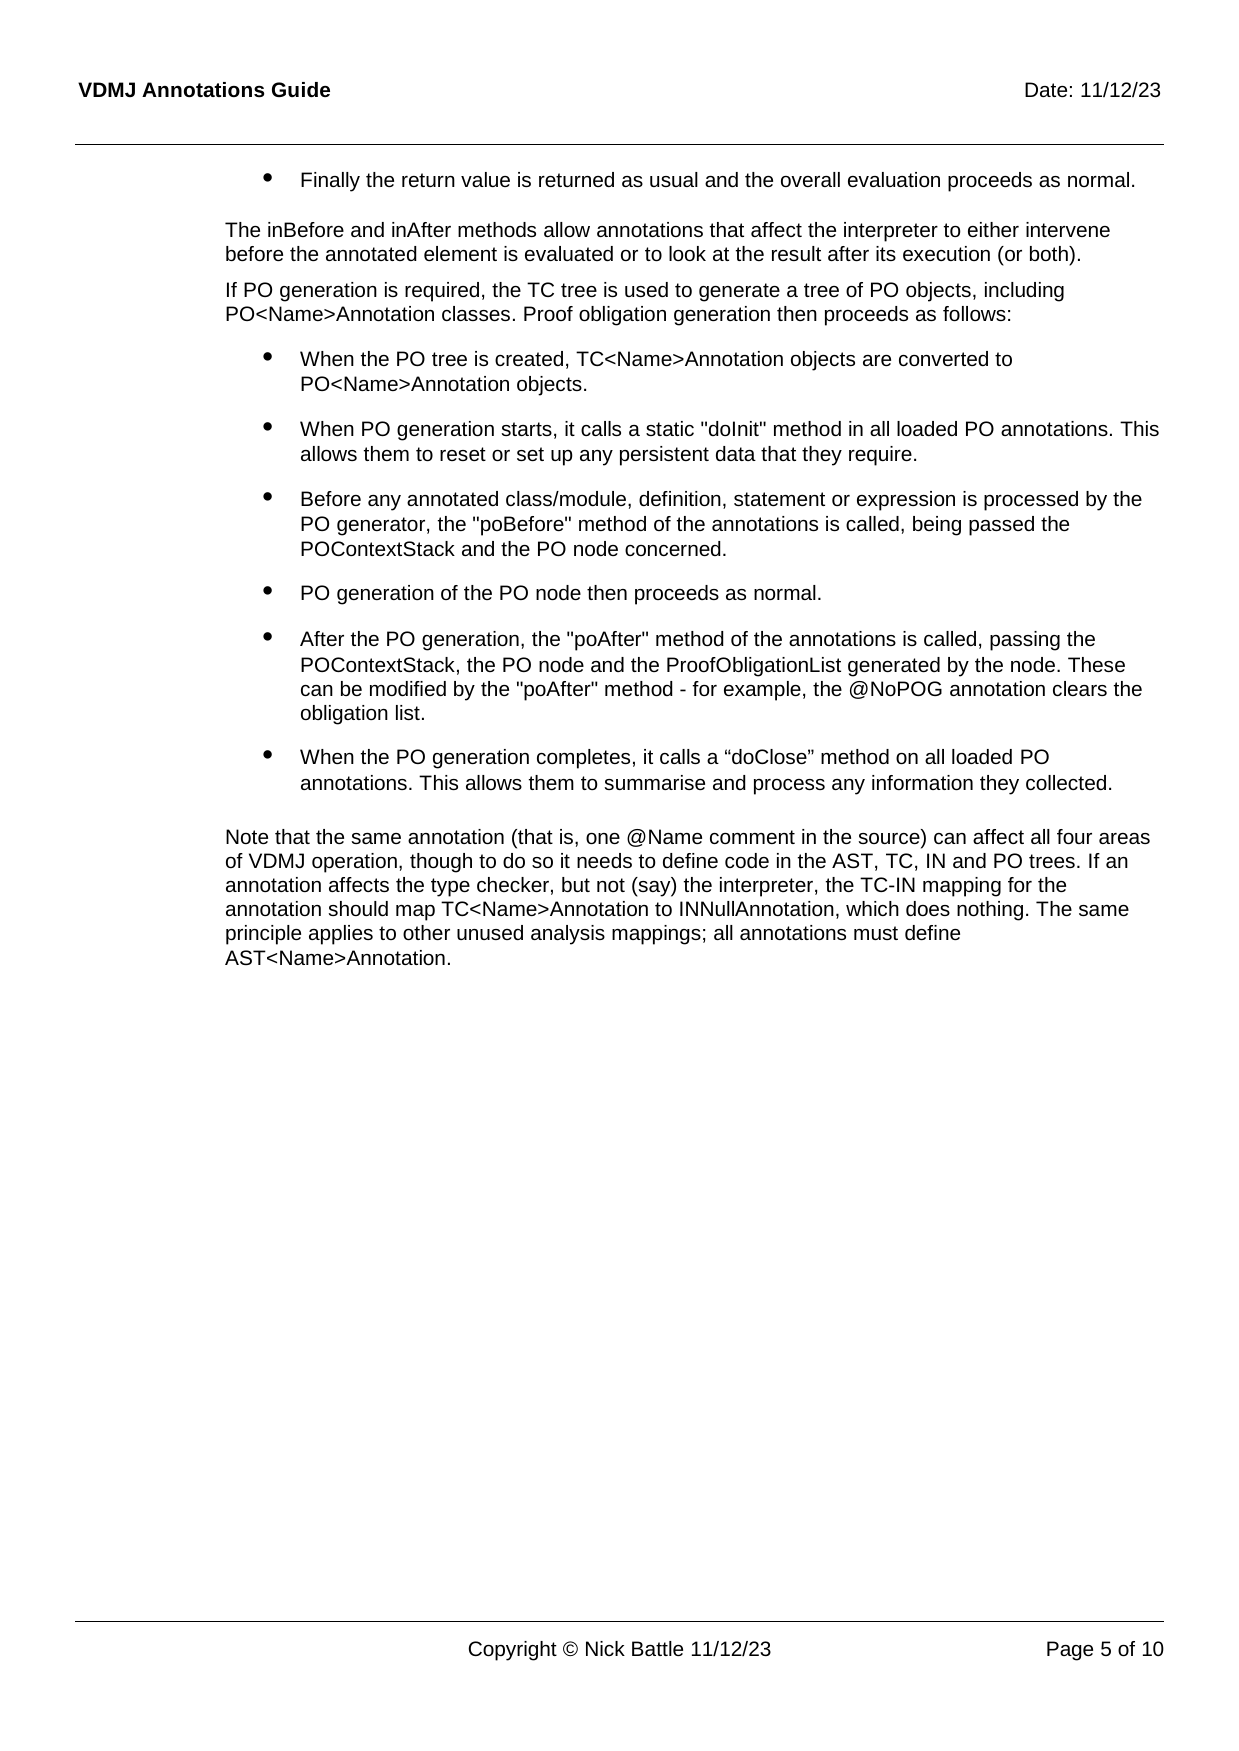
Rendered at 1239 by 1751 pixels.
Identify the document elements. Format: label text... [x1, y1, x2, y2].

list Finally the return value is returned as usual and the overall evaluation proceeds as normal. [262, 160, 1164, 193]
list PO generation of the PO node then proceeds as normal. [262, 573, 1164, 607]
text The inBefore and inAfter methods allow annotations that affect the interpreter to either intervene before the annotated element is evaluated or to look at the result after its execution (or both). [225, 217, 1164, 266]
list After the PO generation, the "poAfter" method of the annotations is called, passing the POContextStack, the PO node and the ProofObligationList generated by the node. These can be modified by the "poAfter" method - for example, the @NoPOG annotation clears the obligation list. [262, 619, 1164, 725]
list When PO generation starts, it calls a static "doInit" method in all loaded PO annotations. This allows them to reset or set up any persistent data that they require. [262, 409, 1164, 466]
text If PO generation is required, the TC tree is used to generate a tree of PO objects, including PO<Name>Annotation classes. Proof obligation generation then proceeds as follows: [225, 278, 1164, 326]
list Before any annotated class/module, definition, statement or expression is processed by the PO generator, the "poBefore" method of the annotations is called, being passed the POContextStack and the PO node concerned. [262, 479, 1164, 561]
list When the PO tree is created, TC<Name>Annotation objects are converted to PO<Name>Annotation objects. [262, 339, 1164, 396]
text Note that the same annotation (that is, one @Name comment in the source) can affect all four areas of VDMJ operation, though to do so it needs to define code in the AST, TC, IN and PO trees. If an annotation affects the type checker, but not (say) the interpreter, the TC-IN mapping for the annotation should map TC<Name>Annotation to INNullAnnotation, which does nothing. The same principle applies to other unused analysis mappings; all annotations must define AST<Name>Annotation. [225, 825, 1164, 969]
list When the PO generation completes, it calls a “doClose” method on all loaded PO annotations. This allows them to summarise and process any information they collected. [262, 737, 1164, 795]
